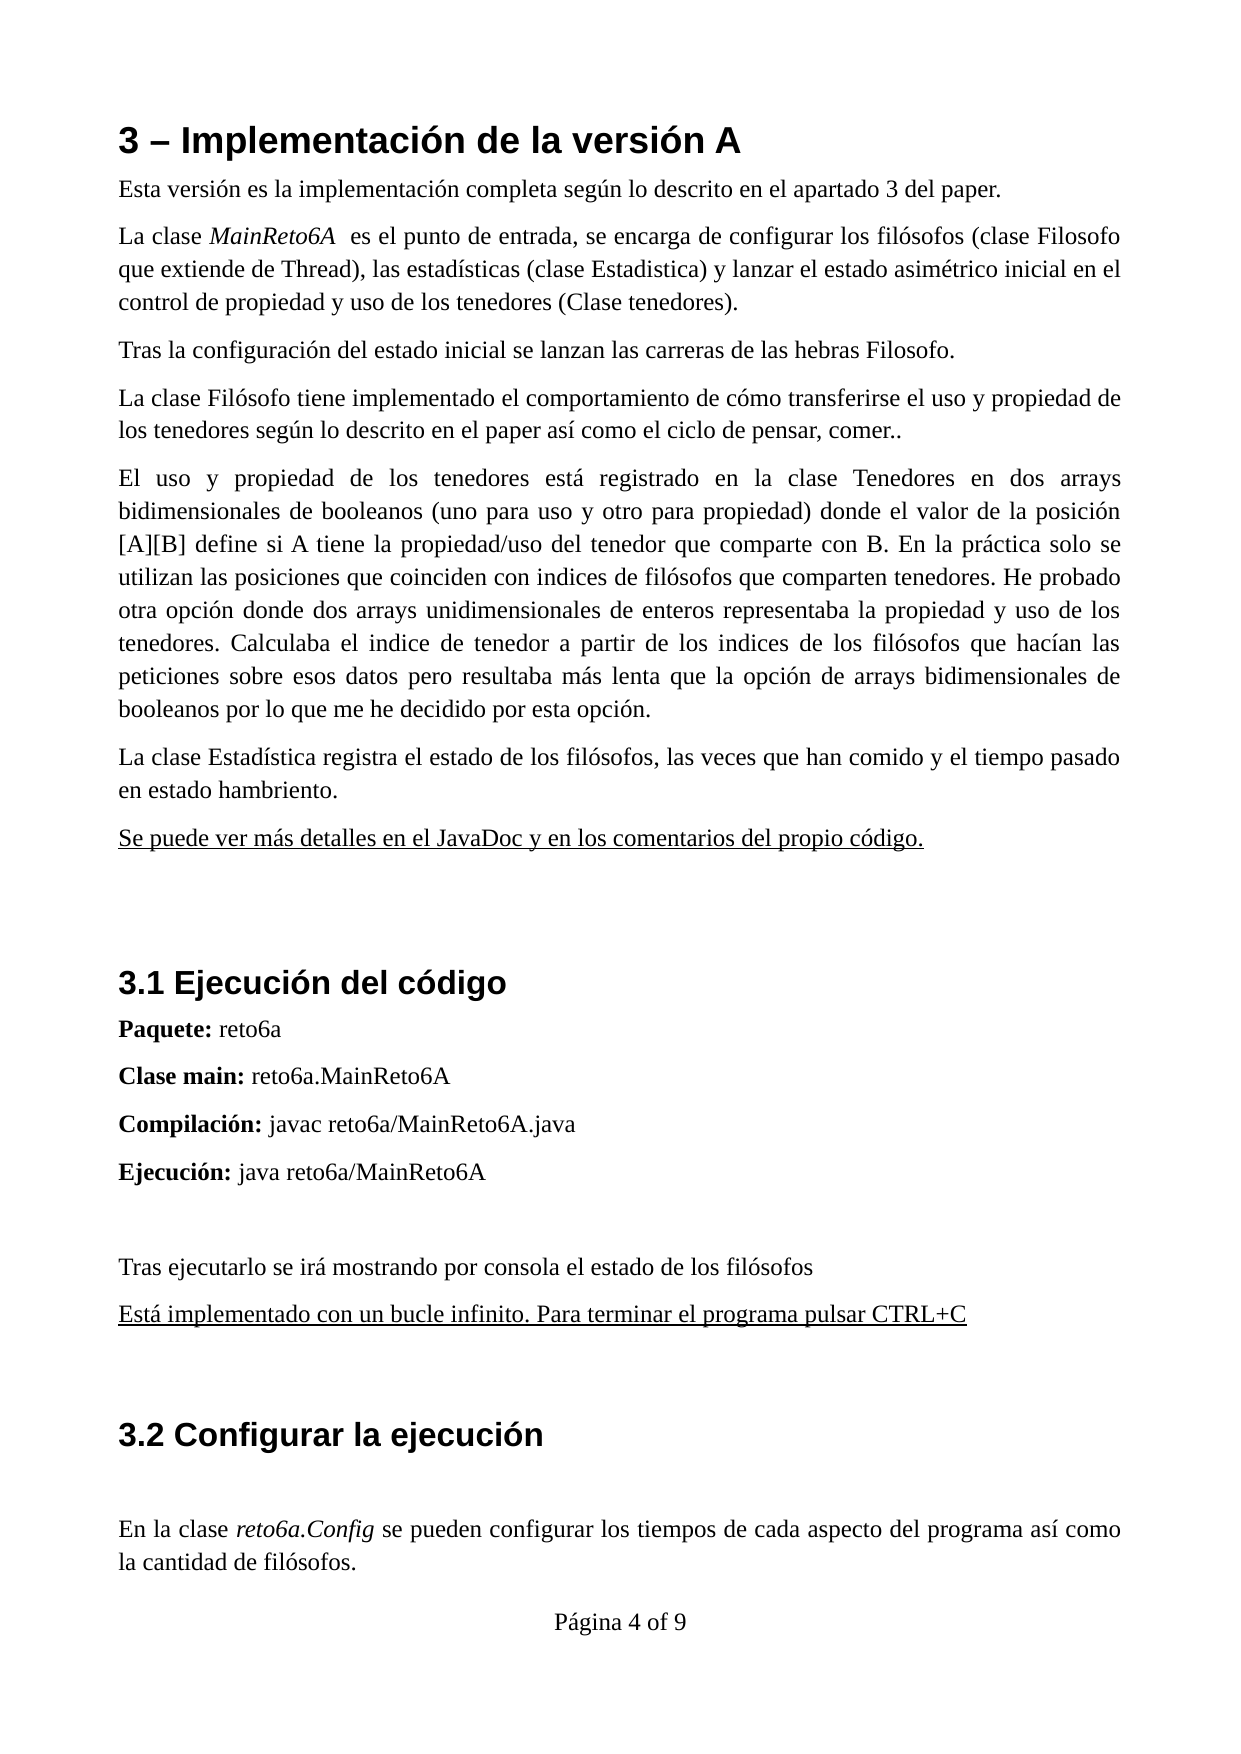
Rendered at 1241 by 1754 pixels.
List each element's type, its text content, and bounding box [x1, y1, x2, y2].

text En la clase reto6a.Config se pueden configurar los tiempos de cada aspecto del programa así como la cantidad de filósofos. [118, 1514, 1122, 1576]
text La clase MainReto6A es el punto de entrada, se encarga de configurar los filósofos (clase Filosofo que extiende de Thread), las estadísticas (clase Estadistica) y lanzar el estado asimétrico inicial en el control de propiedad y uso de los tenedores (Clase tenedores). [118, 221, 1122, 316]
subtitle 3.2 Configurar la ejecución [118, 1415, 1122, 1454]
text Esta versión es la implementación completa según lo descrito en el apartado 3 del paper. [118, 174, 1122, 202]
text Ejecución: java reto6a/MainReto6A [118, 1157, 1122, 1185]
text Tras ejecutarlo se irá mostrando por consola el estado de los filósofos [118, 1252, 1122, 1281]
text Paquete: reto6a [118, 1014, 1122, 1042]
text Está implementado con un bucle infinito. Para terminar el programa pulsar CTRL+C [118, 1299, 1122, 1328]
text Se puede ver más detalles en el JavaDoc y en los comentarios del propio código. [118, 823, 1122, 851]
text La clase Estadística registra el estado de los filósofos, las veces que han comido y el tiempo pasado en estado hambriento. [118, 742, 1122, 804]
text Clase main: reto6a.MainReto6A [118, 1061, 1122, 1090]
subtitle 3 – Implementación de la versión A [118, 118, 1122, 161]
text El uso y propiedad de los tenedores está registrado en la clase Tenedores en dos arrays bidimensionales de booleanos (uno para uso y otro para propiedad) donde el valor de la posición [A][B] define si A tiene la propiedad/uso del tenedor que comparte con B. En la práctica solo se utilizan las posiciones que coinciden con indices de filósofos que comparten tenedores. He probado otra opción donde dos arrays unidimensionales de enteros representaba la propiedad y uso de los tenedores. Calculaba el indice de tenedor a partir de los indices de los filósofos que hacían las peticiones sobre esos datos pero resultaba más lenta que la opción de arrays bidimensionales de booleanos por lo que me he decidido por esta opción. [118, 463, 1122, 723]
subtitle 3.1 Ejecución del código [118, 963, 1122, 1001]
text La clase Filósofo tiene implementado el comportamiento de cómo transferirse el uso y propiedad de los tenedores según lo descrito en el paper así como el ciclo de pensar, comer.. [118, 383, 1122, 444]
text Tras la configuración del estado inicial se lanzan las carreras de las hebras Filosofo. [118, 335, 1122, 364]
text Compilación: javac reto6a/MainReto6A.java [118, 1109, 1122, 1138]
